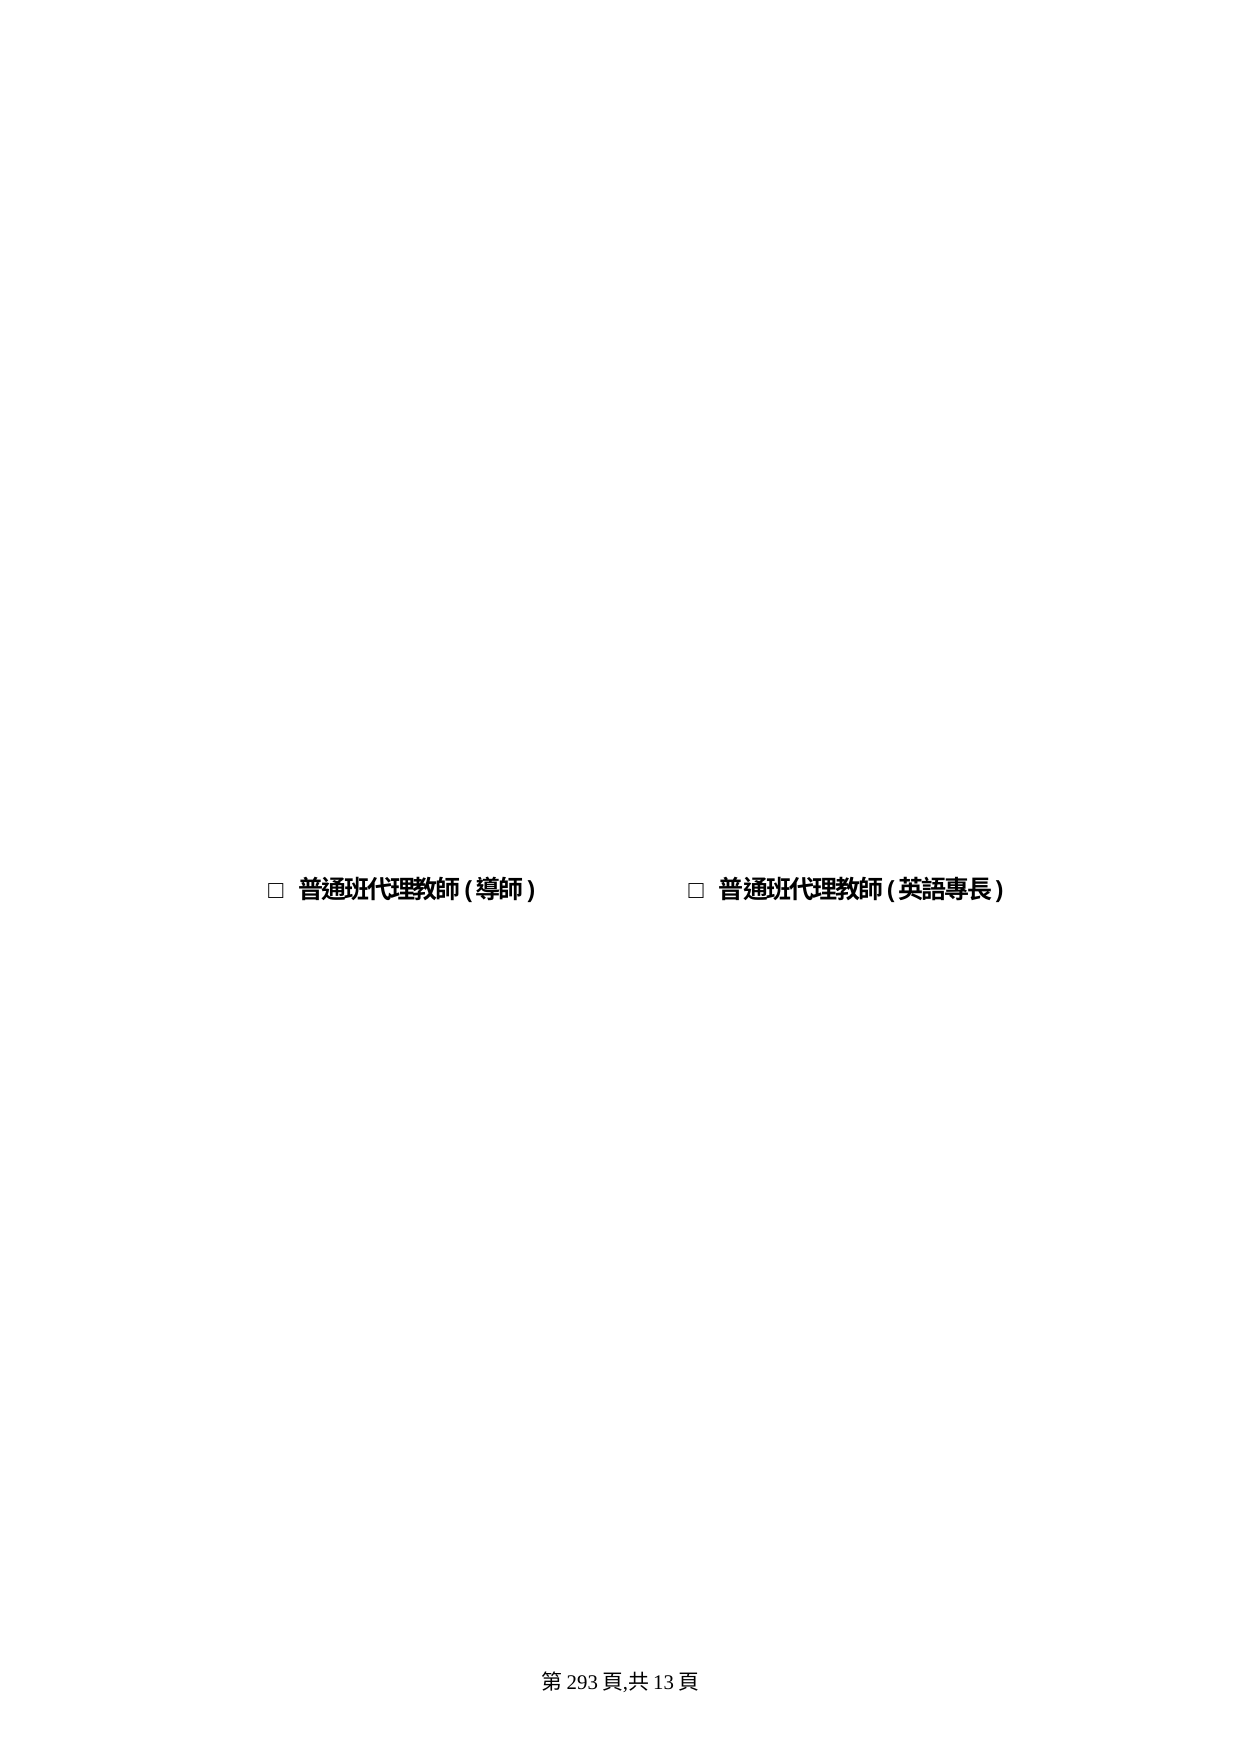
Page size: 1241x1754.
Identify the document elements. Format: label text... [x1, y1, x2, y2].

text □ 普通班代理教師(導師) □ 普通班代理教師(英語專長) [118, 846, 1122, 908]
